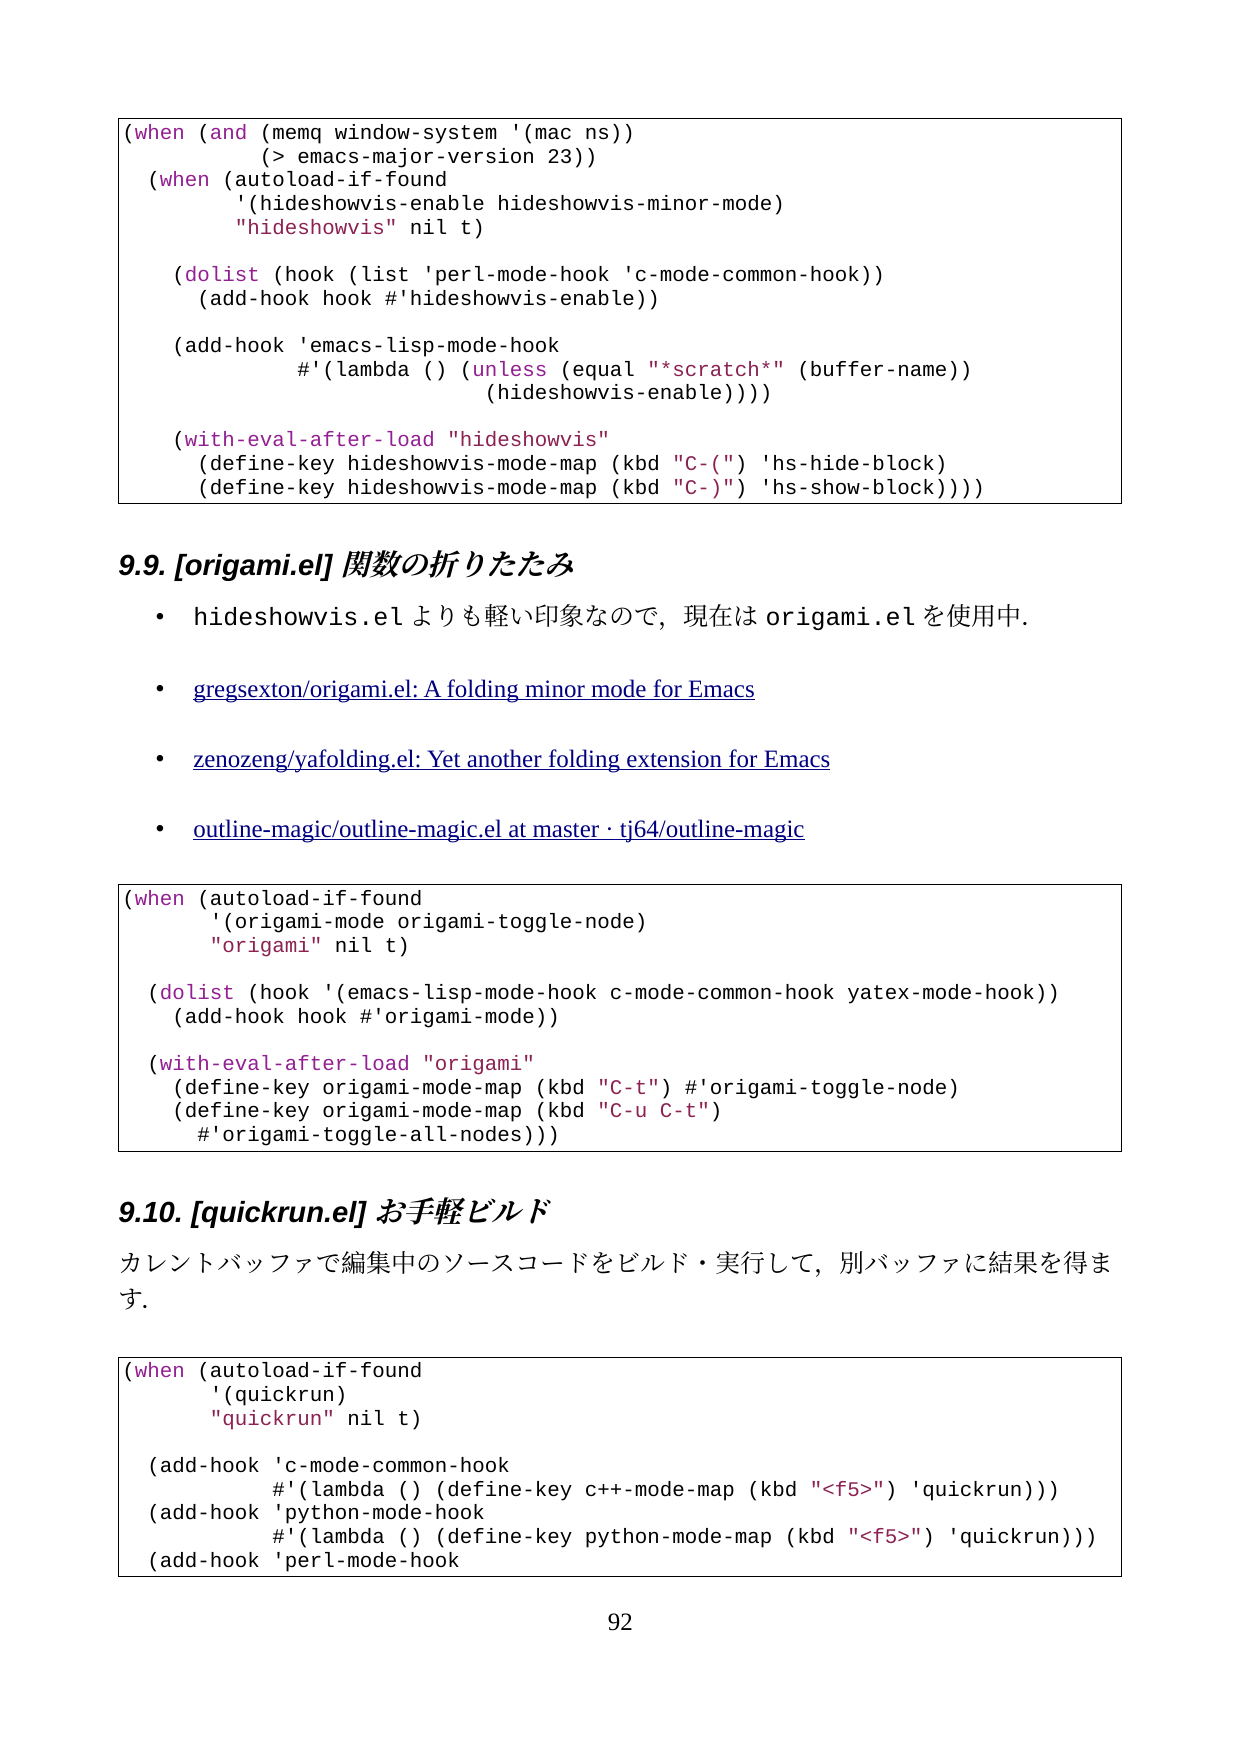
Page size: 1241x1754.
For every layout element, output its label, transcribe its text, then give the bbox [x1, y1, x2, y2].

text (when (and (memq window-system '(mac ns)) [119, 119, 1121, 142]
text (add-hook hook #'origami-mode)) [119, 1002, 1121, 1026]
list hideshowvis.el よりも軽い印象なので，現在は origami.el を使用中． [156, 596, 1122, 661]
text (when (autoload-if-found [119, 885, 1121, 907]
text "hideshowvis" nil t) [119, 213, 1121, 236]
text (add-hook hook #'hideshowvis-enable)) [119, 284, 1121, 307]
text '(origami-mode origami-toggle-node) [119, 907, 1121, 931]
text (add-hook 'c-mode-common-hook [119, 1451, 1121, 1475]
text (define-key origami-mode-map (kbd "C-u C-t") [119, 1096, 1121, 1120]
text (define-key hideshowvis-mode-map (kbd "C-(") 'hs-hide-block) [119, 449, 1121, 473]
text "origami" nil t) [119, 931, 1121, 954]
text (when (autoload-if-found [119, 1358, 1121, 1380]
text #'(lambda () (define-key python-mode-map (kbd "<f5>") 'quickrun))) [119, 1522, 1121, 1546]
text '(quickrun) [119, 1380, 1121, 1404]
list gregsexton/origami.el: A folding minor mode for Emacs [156, 674, 1122, 731]
text (define-key hideshowvis-mode-map (kbd "C-)") 'hs-show-block)))) [119, 473, 1121, 503]
text (add-hook 'emacs-lisp-mode-hook [119, 331, 1121, 354]
text '(hideshowvis-enable hideshowvis-minor-mode) [119, 189, 1121, 213]
text #'(lambda () (unless (equal "*scratch*" (buffer-name)) [119, 354, 1121, 378]
subtitle [quickrun.el] お手軽ビルド [118, 1189, 1122, 1231]
text (add-hook 'python-mode-hook [119, 1498, 1121, 1522]
text (hideshowvis-enable)))) [119, 378, 1121, 402]
text (with-eval-after-load "origami" [119, 1049, 1121, 1073]
subtitle [origami.el] 関数の折りたたみ [118, 542, 1122, 584]
text (> emacs-major-version 23)) [119, 142, 1121, 165]
text (with-eval-after-load "hideshowvis" [119, 426, 1121, 449]
text #'origami-toggle-all-nodes))) [119, 1120, 1121, 1151]
text (when (autoload-if-found [119, 165, 1121, 189]
text "quickrun" nil t) [119, 1404, 1121, 1427]
list outline-magic/outline-magic.el at master · tj64/outline-magic [156, 814, 1122, 871]
text (define-key origami-mode-map (kbd "C-t") #'origami-toggle-node) [119, 1073, 1121, 1096]
text (dolist (hook (list 'perl-mode-hook 'c-mode-common-hook)) [119, 260, 1121, 284]
text カレントバッファで編集中のソースコードをビルド・実行して，別バッファに結果を得ます． [118, 1243, 1122, 1344]
text #'(lambda () (define-key c++-mode-map (kbd "<f5>") 'quickrun))) [119, 1475, 1121, 1498]
list zenozeng/yafolding.el: Yet another folding extension for Emacs [156, 744, 1122, 801]
text (add-hook 'perl-mode-hook [119, 1546, 1121, 1576]
text (dolist (hook '(emacs-lisp-mode-hook c-mode-common-hook yatex-mode-hook)) [119, 978, 1121, 1002]
